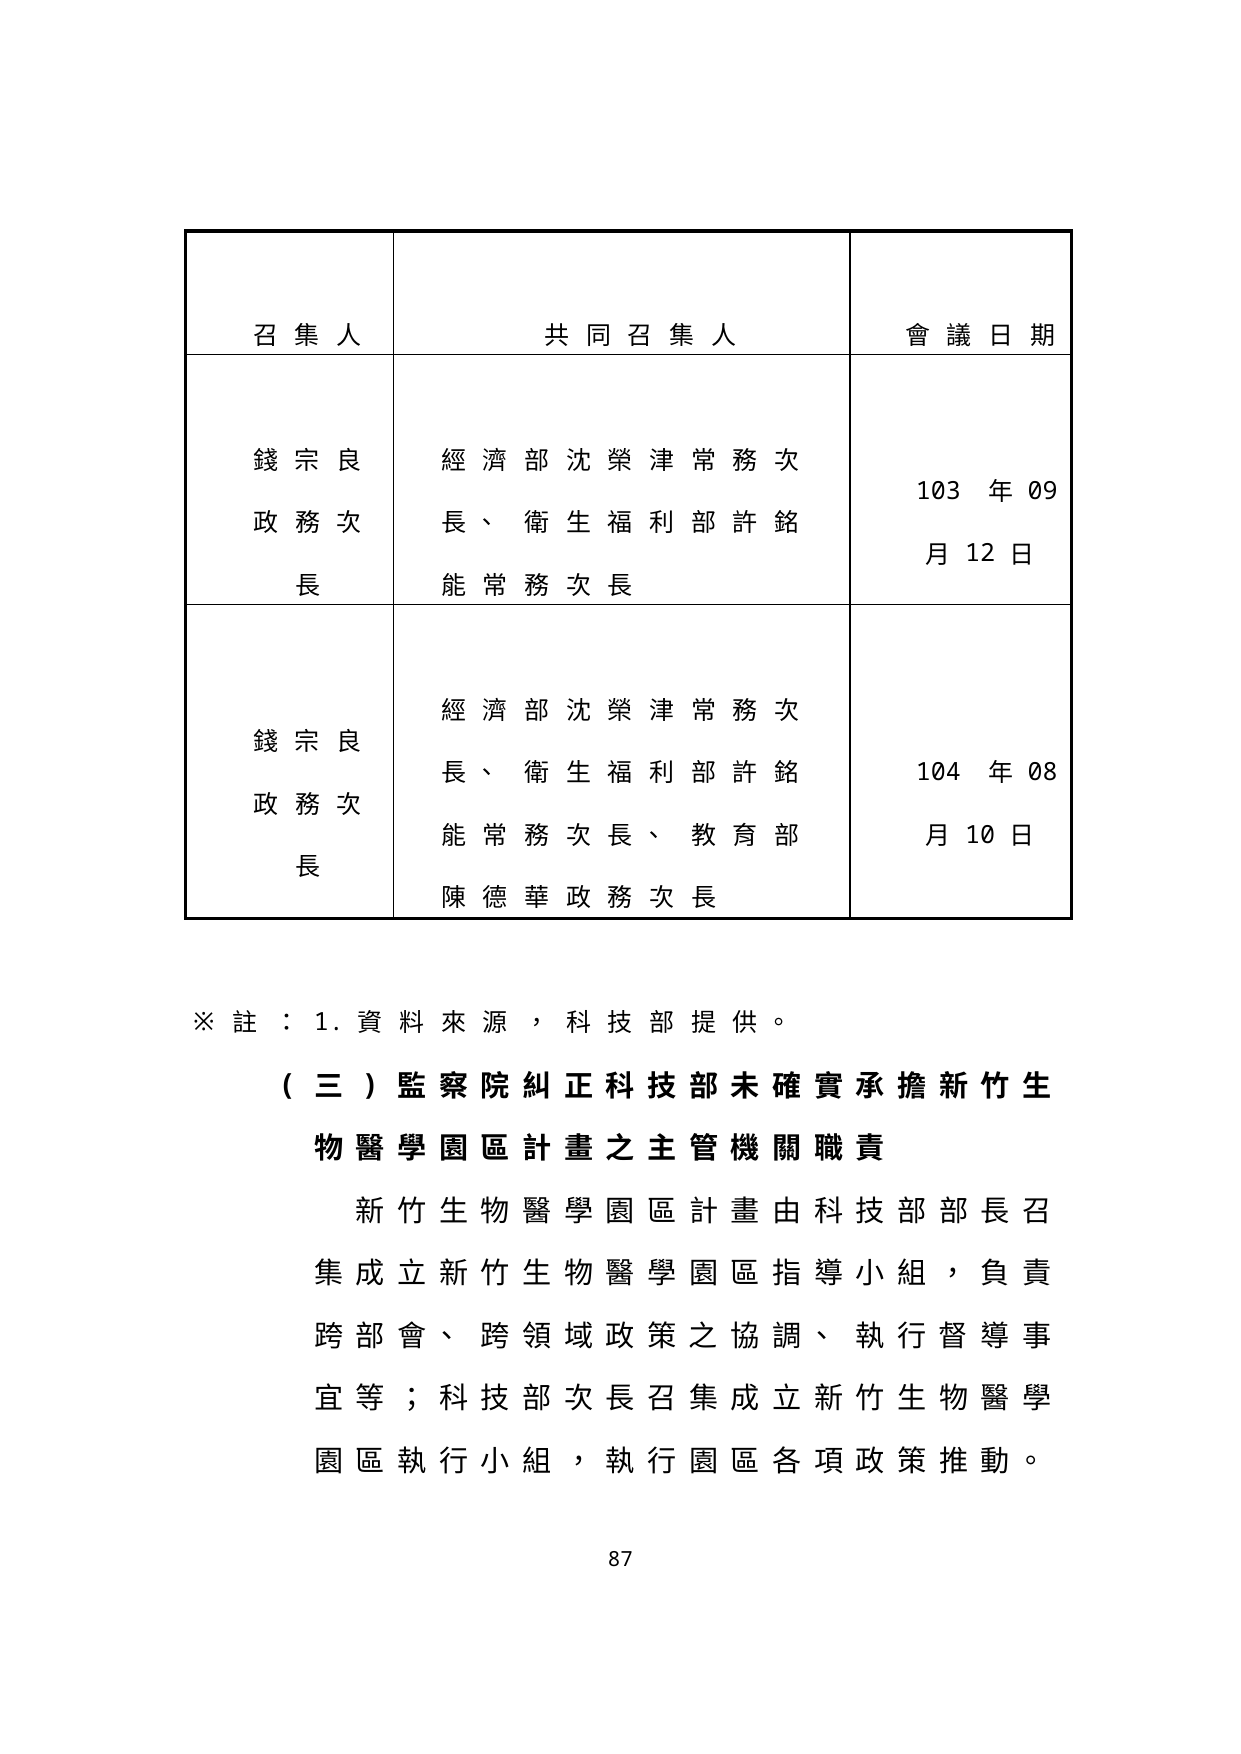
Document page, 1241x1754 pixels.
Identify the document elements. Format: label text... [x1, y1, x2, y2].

text (三)監察院糾正科技部未確實承擔新竹生物醫學園區計畫之主管機關職責 [242, 1042, 1058, 1167]
text ※註：1.資料來源，科技部提供。 [183, 979, 1058, 1042]
table_cell 錢宗良政務次長 [187, 355, 393, 604]
table_cell 104年08月10日 [851, 605, 1070, 917]
table_header 會議日期 [851, 233, 1070, 354]
table_cell 103年09月12日 [851, 355, 1070, 604]
text 新竹生物醫學園區計畫由科技部部長召集成立新竹生物醫學園區指導小組，負責跨部會、跨領域政策之協調、執行督導事宜等；科技部次長召集成立新竹生物醫學園區執行小組，執行園區各項政策推動。 [271, 1167, 1058, 1479]
table_header 共同召集人 [394, 233, 849, 354]
table_header 召集人 [187, 233, 393, 354]
table_cell 經濟部沈榮津常務次長、衛生福利部許銘能常務次長、教育部陳德華政務次長 [394, 605, 849, 917]
table_cell 經濟部沈榮津常務次長、衛生福利部許銘能常務次長 [394, 355, 849, 604]
table_cell 錢宗良政務次長 [187, 605, 393, 917]
